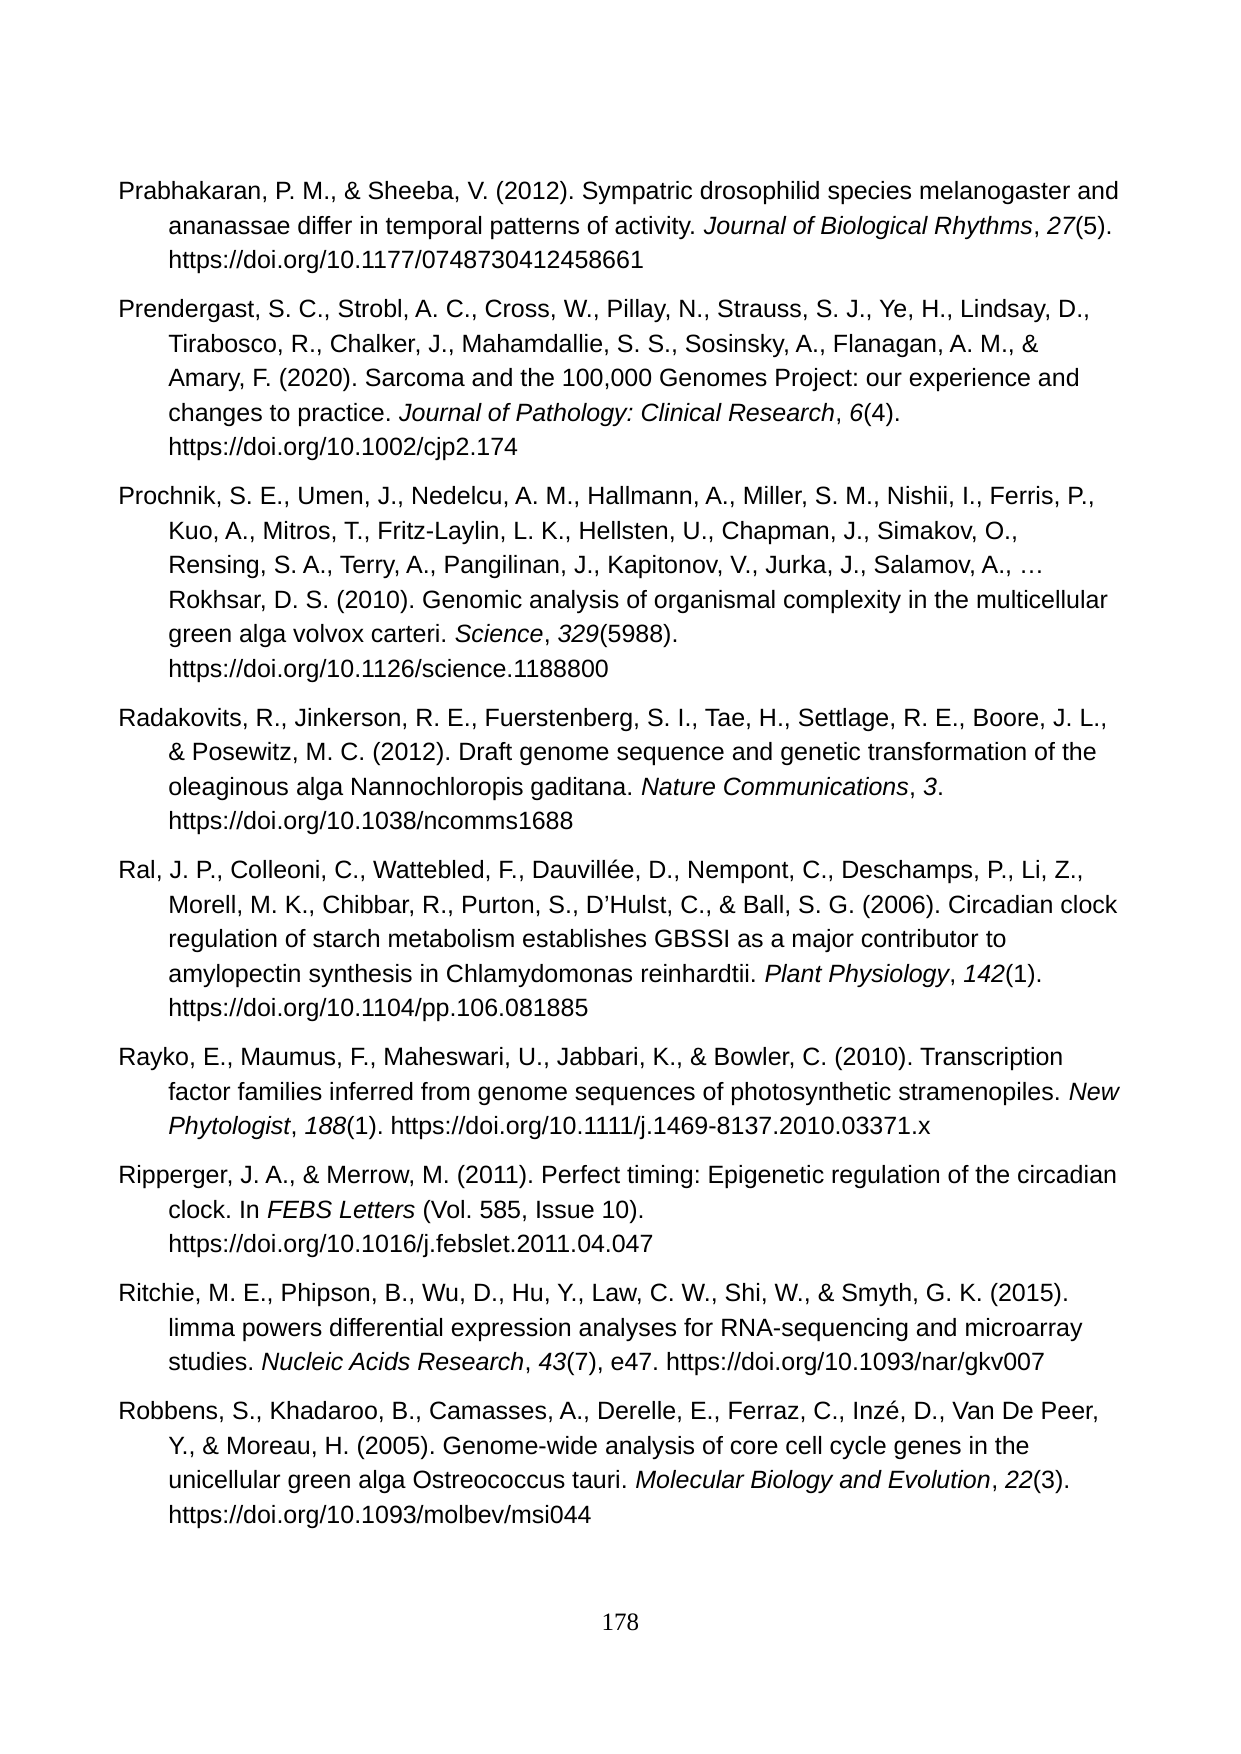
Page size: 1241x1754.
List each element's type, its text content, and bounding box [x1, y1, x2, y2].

text Ripperger, J. A., & Merrow, M. (2011). Perfect timing: Epigenetic regulation of the circadian clock. In FEBS Letters (Vol. 585, Issue 10). https://doi.org/10.1016/j.febslet.2011.04.047 [118, 1160, 1122, 1258]
text Rayko, E., Maumus, F., Maheswari, U., Jabbari, K., & Bowler, C. (2010). Transcription factor families inferred from genome sequences of photosynthetic stramenopiles. New Phytologist, 188(1). https://doi.org/10.1111/j.1469-8137.2010.03371.x [118, 1042, 1122, 1140]
text Robbens, S., Khadaroo, B., Camasses, A., Derelle, E., Ferraz, C., Inzé, D., Van De Peer, Y., & Moreau, H. (2005). Genome-wide analysis of core cell cycle genes in the unicellular green alga Ostreococcus tauri. Molecular Biology and Evolution, 22(3). https://doi.org/10.1093/molbev/msi044 [118, 1396, 1122, 1528]
text Prendergast, S. C., Strobl, A. C., Cross, W., Pillay, N., Strauss, S. J., Ye, H., Lindsay, D., Tirabosco, R., Chalker, J., Mahamdallie, S. S., Sosinsky, A., Flanagan, A. M., & Amary, F. (2020). Sarcoma and the 100,000 Genomes Project: our experience and changes to practice. Journal of Pathology: Clinical Research, 6(4). https://doi.org/10.1002/cjp2.174 [118, 294, 1122, 461]
text Radakovits, R., Jinkerson, R. E., Fuerstenberg, S. I., Tae, H., Settlage, R. E., Boore, J. L., & Posewitz, M. C. (2012). Draft genome sequence and genetic transformation of the oleaginous alga Nannochloropis gaditana. Nature Communications, 3. https://doi.org/10.1038/ncomms1688 [118, 703, 1122, 835]
text Ritchie, M. E., Phipson, B., Wu, D., Hu, Y., Law, C. W., Shi, W., & Smyth, G. K. (2015). limma powers differential expression analyses for RNA-sequencing and microarray studies. Nucleic Acids Research, 43(7), e47. https://doi.org/10.1093/nar/gkv007 [118, 1278, 1122, 1376]
text Prabhakaran, P. M., & Sheeba, V. (2012). Sympatric drosophilid species melanogaster and ananassae differ in temporal patterns of activity. Journal of Biological Rhythms, 27(5). https://doi.org/10.1177/0748730412458661 [118, 176, 1122, 274]
text Prochnik, S. E., Umen, J., Nedelcu, A. M., Hallmann, A., Miller, S. M., Nishii, I., Ferris, P., Kuo, A., Mitros, T., Fritz-Laylin, L. K., Hellsten, U., Chapman, J., Simakov, O., Rensing, S. A., Terry, A., Pangilinan, J., Kapitonov, V., Jurka, J., Salamov, A., … Rokhsar, D. S. (2010). Genomic analysis of organismal complexity in the multicellular green alga volvox carteri. Science, 329(5988). https://doi.org/10.1126/science.1188800 [118, 481, 1122, 682]
text Ral, J. P., Colleoni, C., Wattebled, F., Dauvillée, D., Nempont, C., Deschamps, P., Li, Z., Morell, M. K., Chibbar, R., Purton, S., D’Hulst, C., & Ball, S. G. (2006). Circadian clock regulation of starch metabolism establishes GBSSI as a major contributor to amylopectin synthesis in Chlamydomonas reinhardtii. Plant Physiology, 142(1). https://doi.org/10.1104/pp.106.081885 [118, 855, 1122, 1022]
